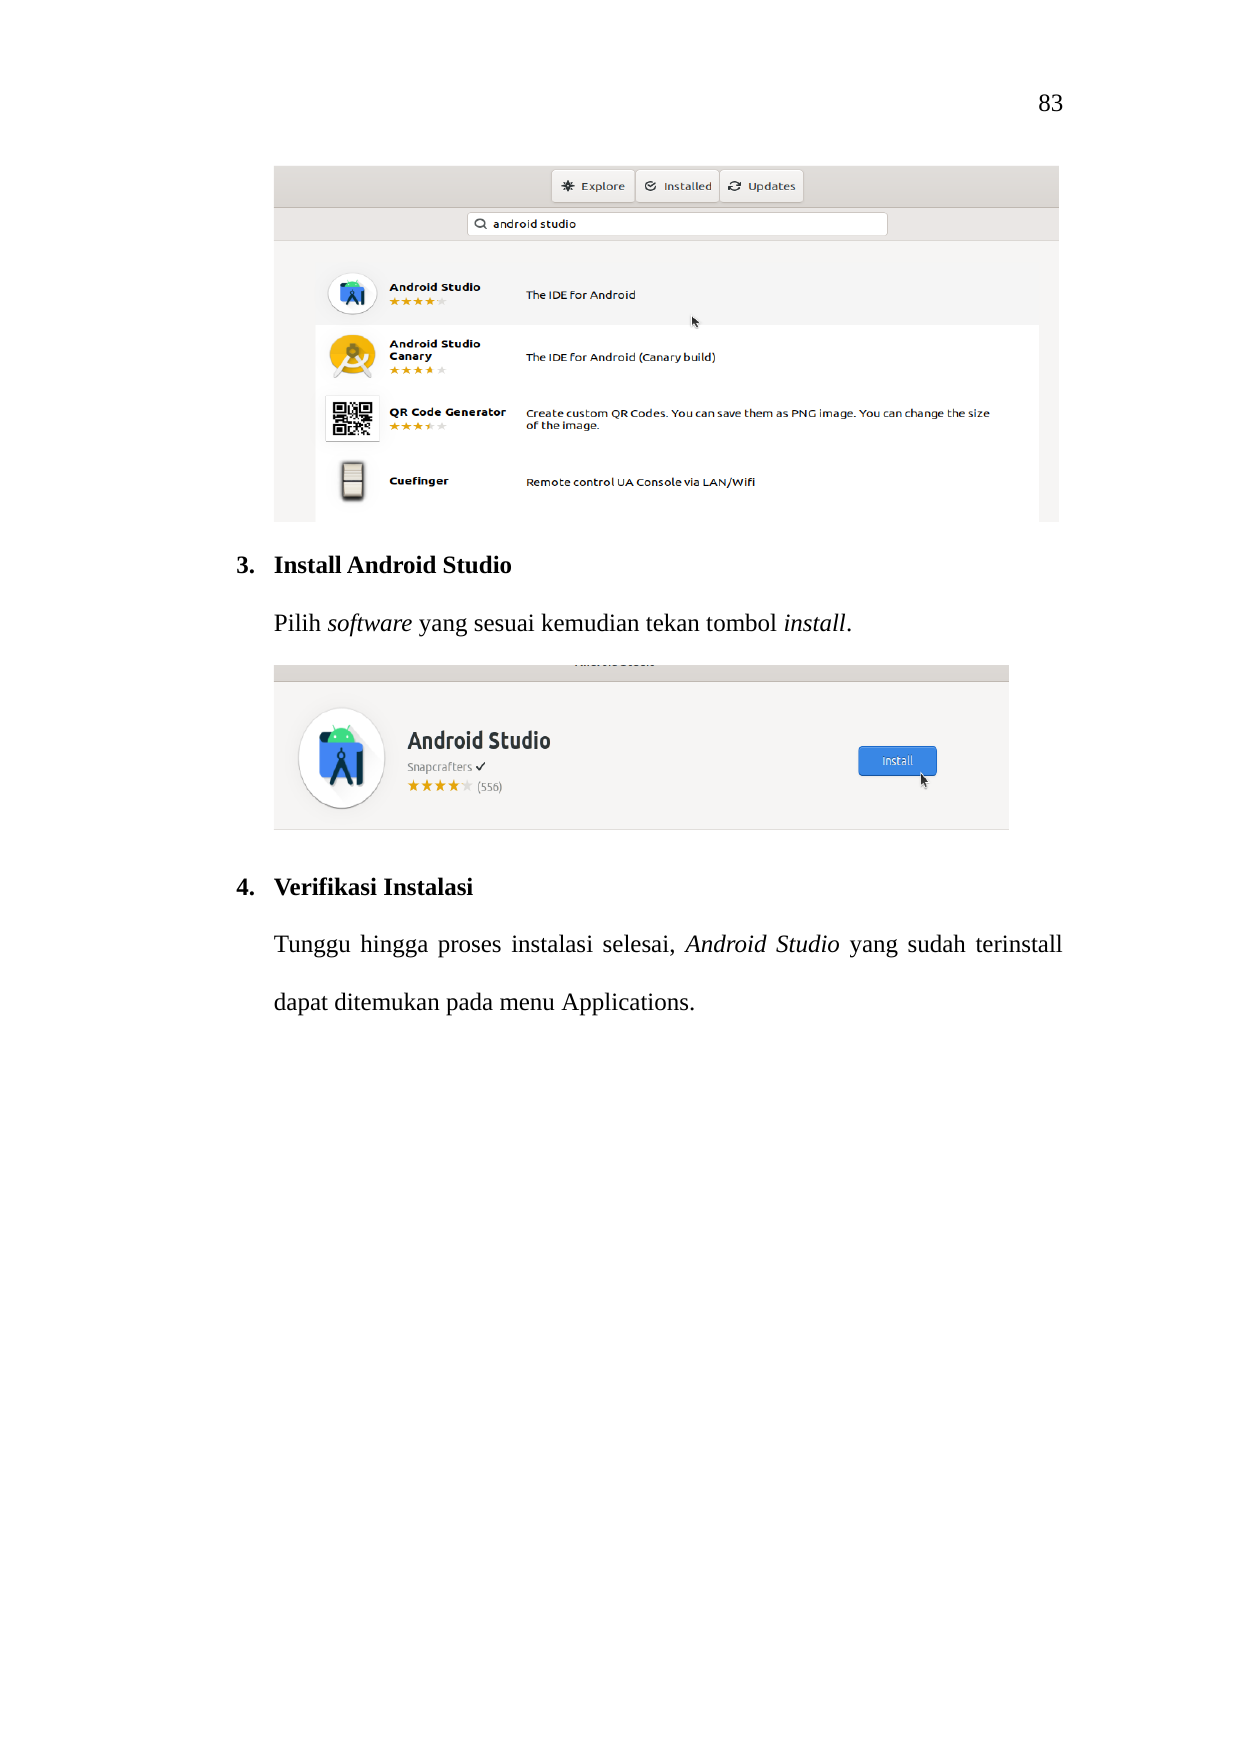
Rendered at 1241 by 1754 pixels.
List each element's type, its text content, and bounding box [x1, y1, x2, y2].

list Tunggu hingga proses instalasi selesai, Android Studio yang sudah terinstall dapat ditemukan pada menu Applications. [236, 929, 1063, 1015]
list Install Android Studio [236, 551, 1063, 579]
list Verifikasi Instalasi [236, 872, 1063, 900]
picture [273, 665, 1009, 680]
list Pilih software yang sesuai kemudian tekan tombol install. [236, 608, 1063, 637]
